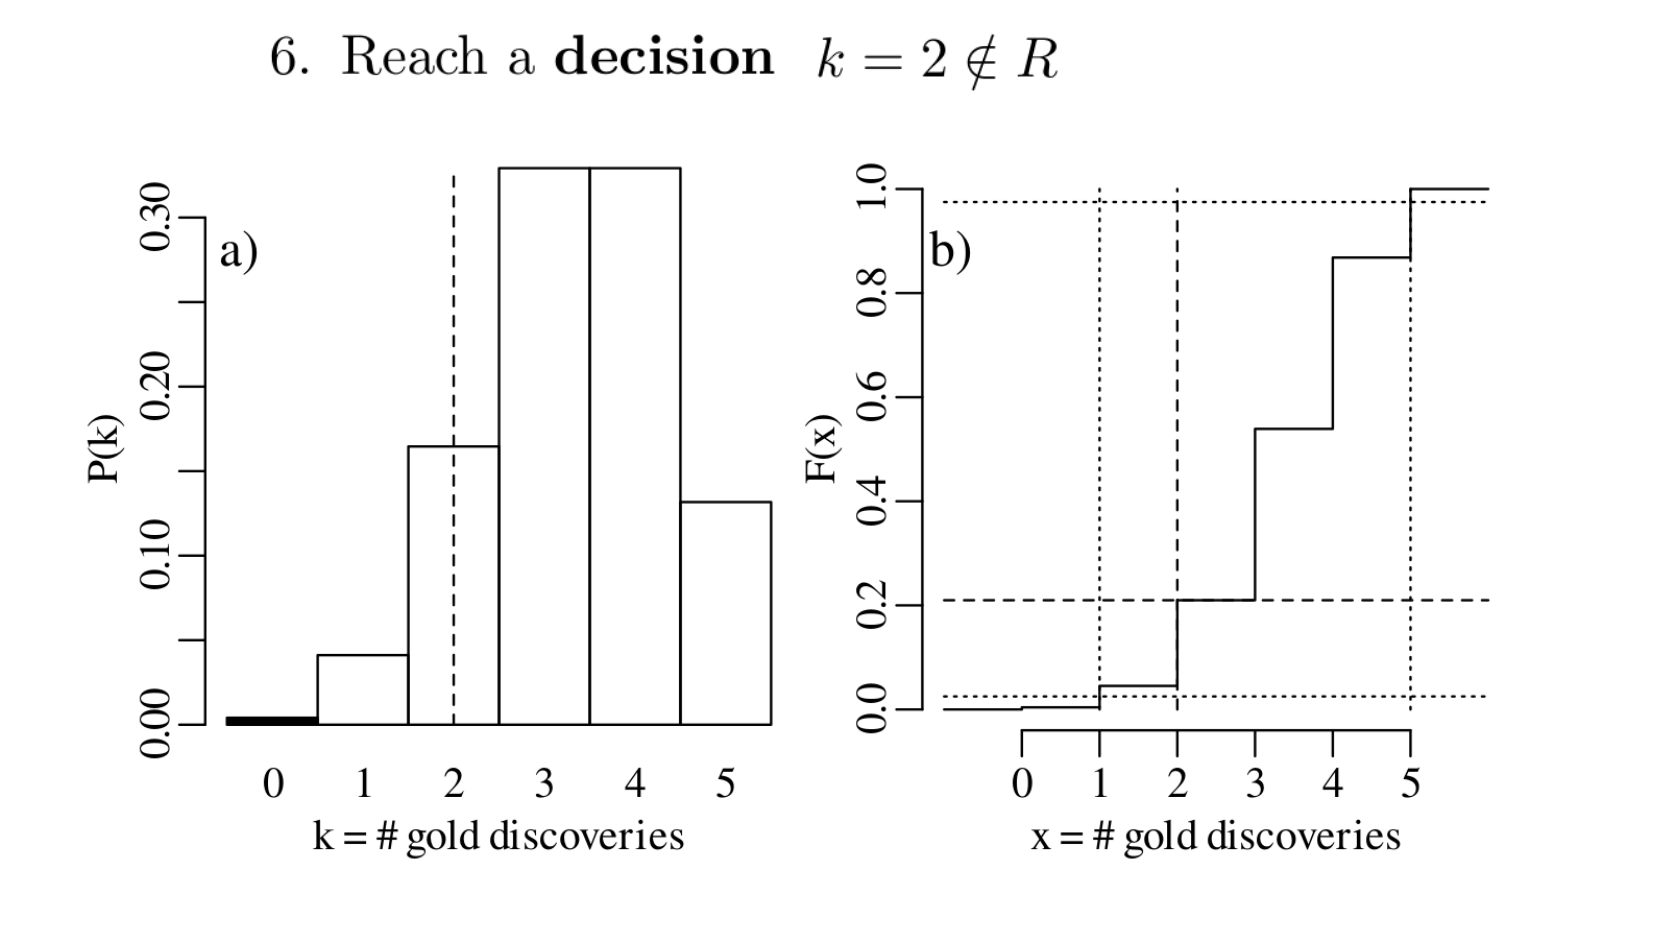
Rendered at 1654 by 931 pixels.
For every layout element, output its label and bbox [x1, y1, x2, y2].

picture [803, 21, 1063, 93]
picture [262, 21, 780, 94]
picture [73, 153, 1505, 869]
